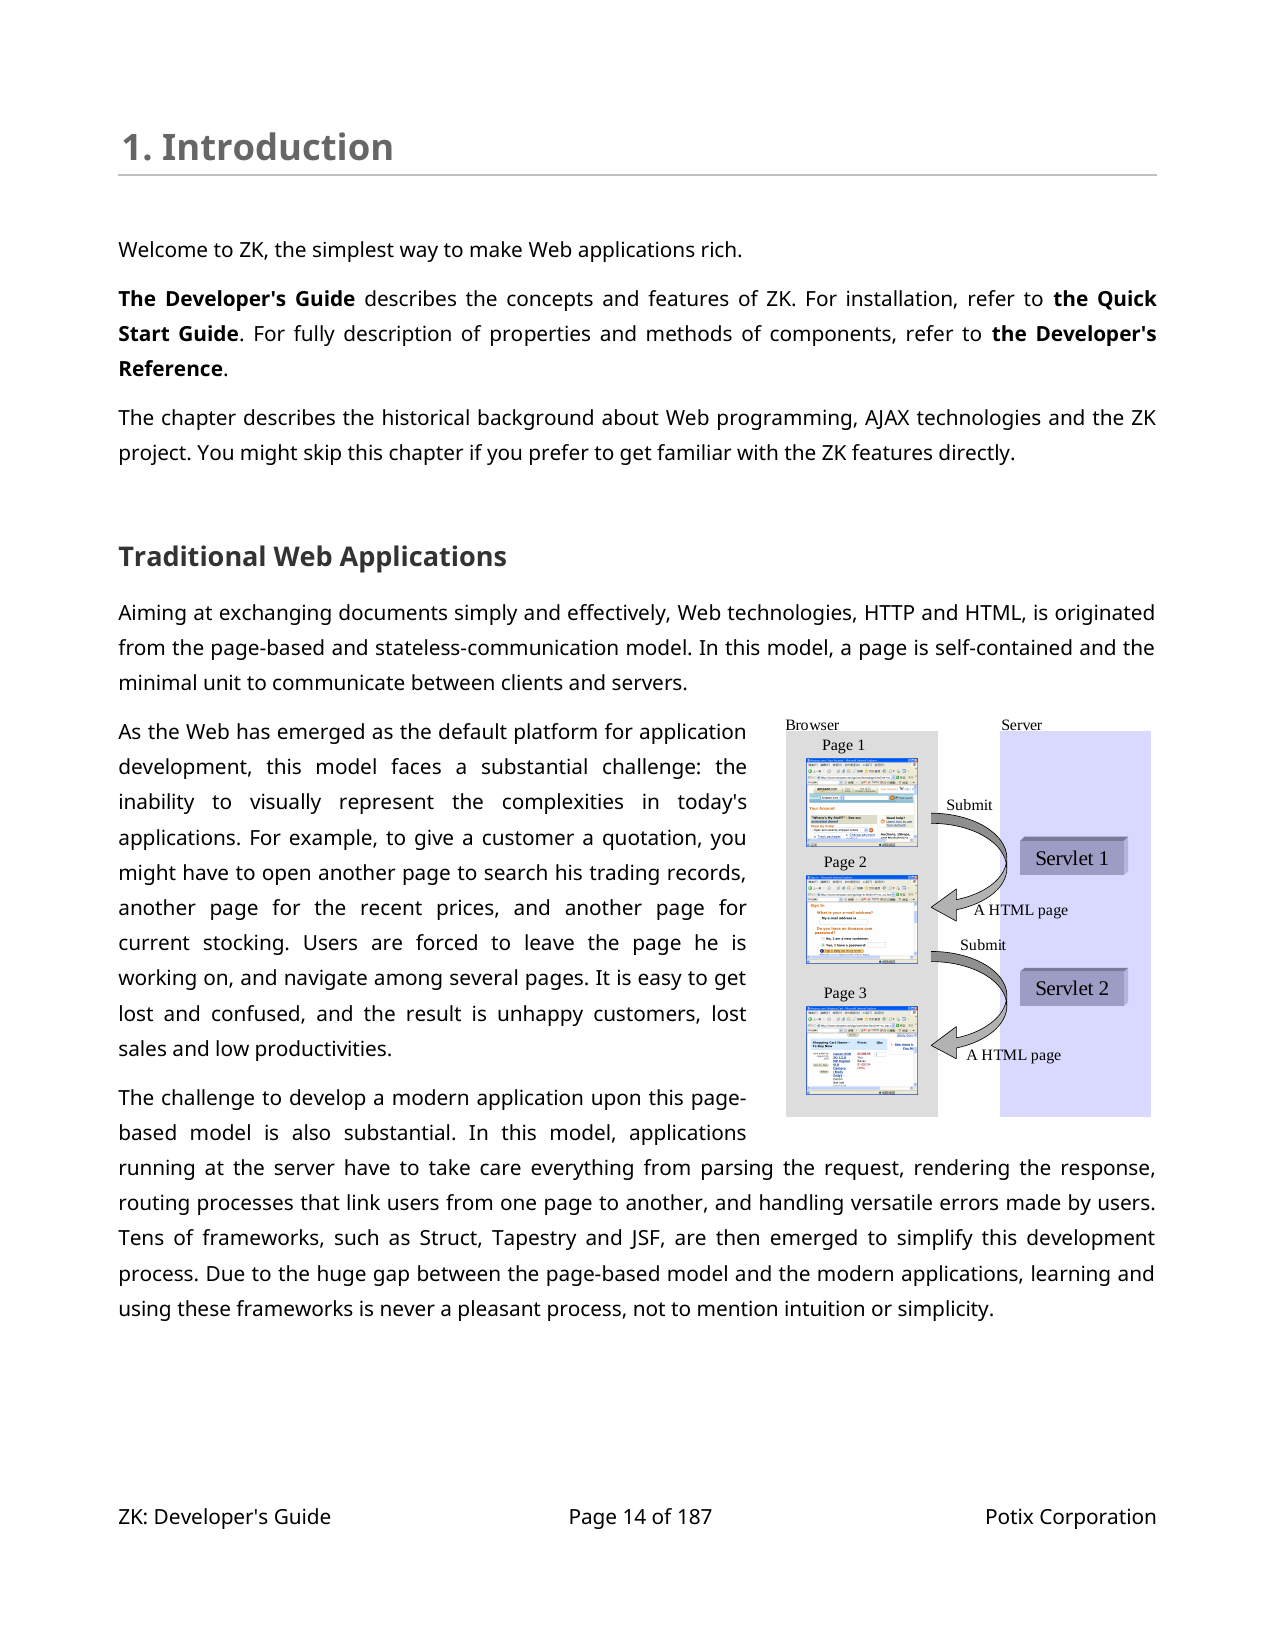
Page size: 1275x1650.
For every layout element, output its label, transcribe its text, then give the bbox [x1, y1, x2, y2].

subtitle Traditional Web Applications [118, 537, 1157, 574]
subtitle 1. Introduction [118, 118, 1157, 174]
text The challenge to develop a modern application upon this page-based model is also substantial. In this model, applications running at the server have to take care everything from parsing the request, rendering the response, routing processes that link users from one page to another, and handling versatile errors made by users. Tens of frameworks, such as Struct, Tapestry and JSF, are then emerged to simplify this development process. Due to the huge gap between the page-based model and the modern applications, learning and using these frameworks is never a pleasant process, not to mention intuition or simplicity. [118, 1083, 1157, 1322]
text The chapter describes the historical background about Web programming, AJAX technologies and the ZK project. You might skip this chapter if you prefer to get familiar with the ZK features directly. [118, 403, 1157, 466]
text Aiming at exchanging documents simply and effectively, Web technologies, HTTP and HTML, is originated from the page-based and stateless-communication model. In this model, a page is self-contained and the minimal unit to communicate between clients and servers. [118, 598, 1157, 696]
text As the Web has emerged as the default platform for application development, this model faces a substantial challenge: the inability to visually represent the complexities in today's applications. For example, to give a customer a quotation, you might have to open another page to search his trading records, another page for the recent prices, and another page for current stocking. Users are forced to leave the page he is working on, and navigate among several pages. It is easy to get lost and confused, and the result is unhappy customers, lost sales and low productivities. [118, 717, 1157, 1062]
text Welcome to ZK, the simplest way to make Web applications rich. [118, 235, 1157, 263]
text The Developer's Guide describes the concepts and features of ZK. For installation, refer to the Quick Start Guide. For fully description of properties and methods of components, refer to the Developer's Reference. [118, 284, 1157, 382]
